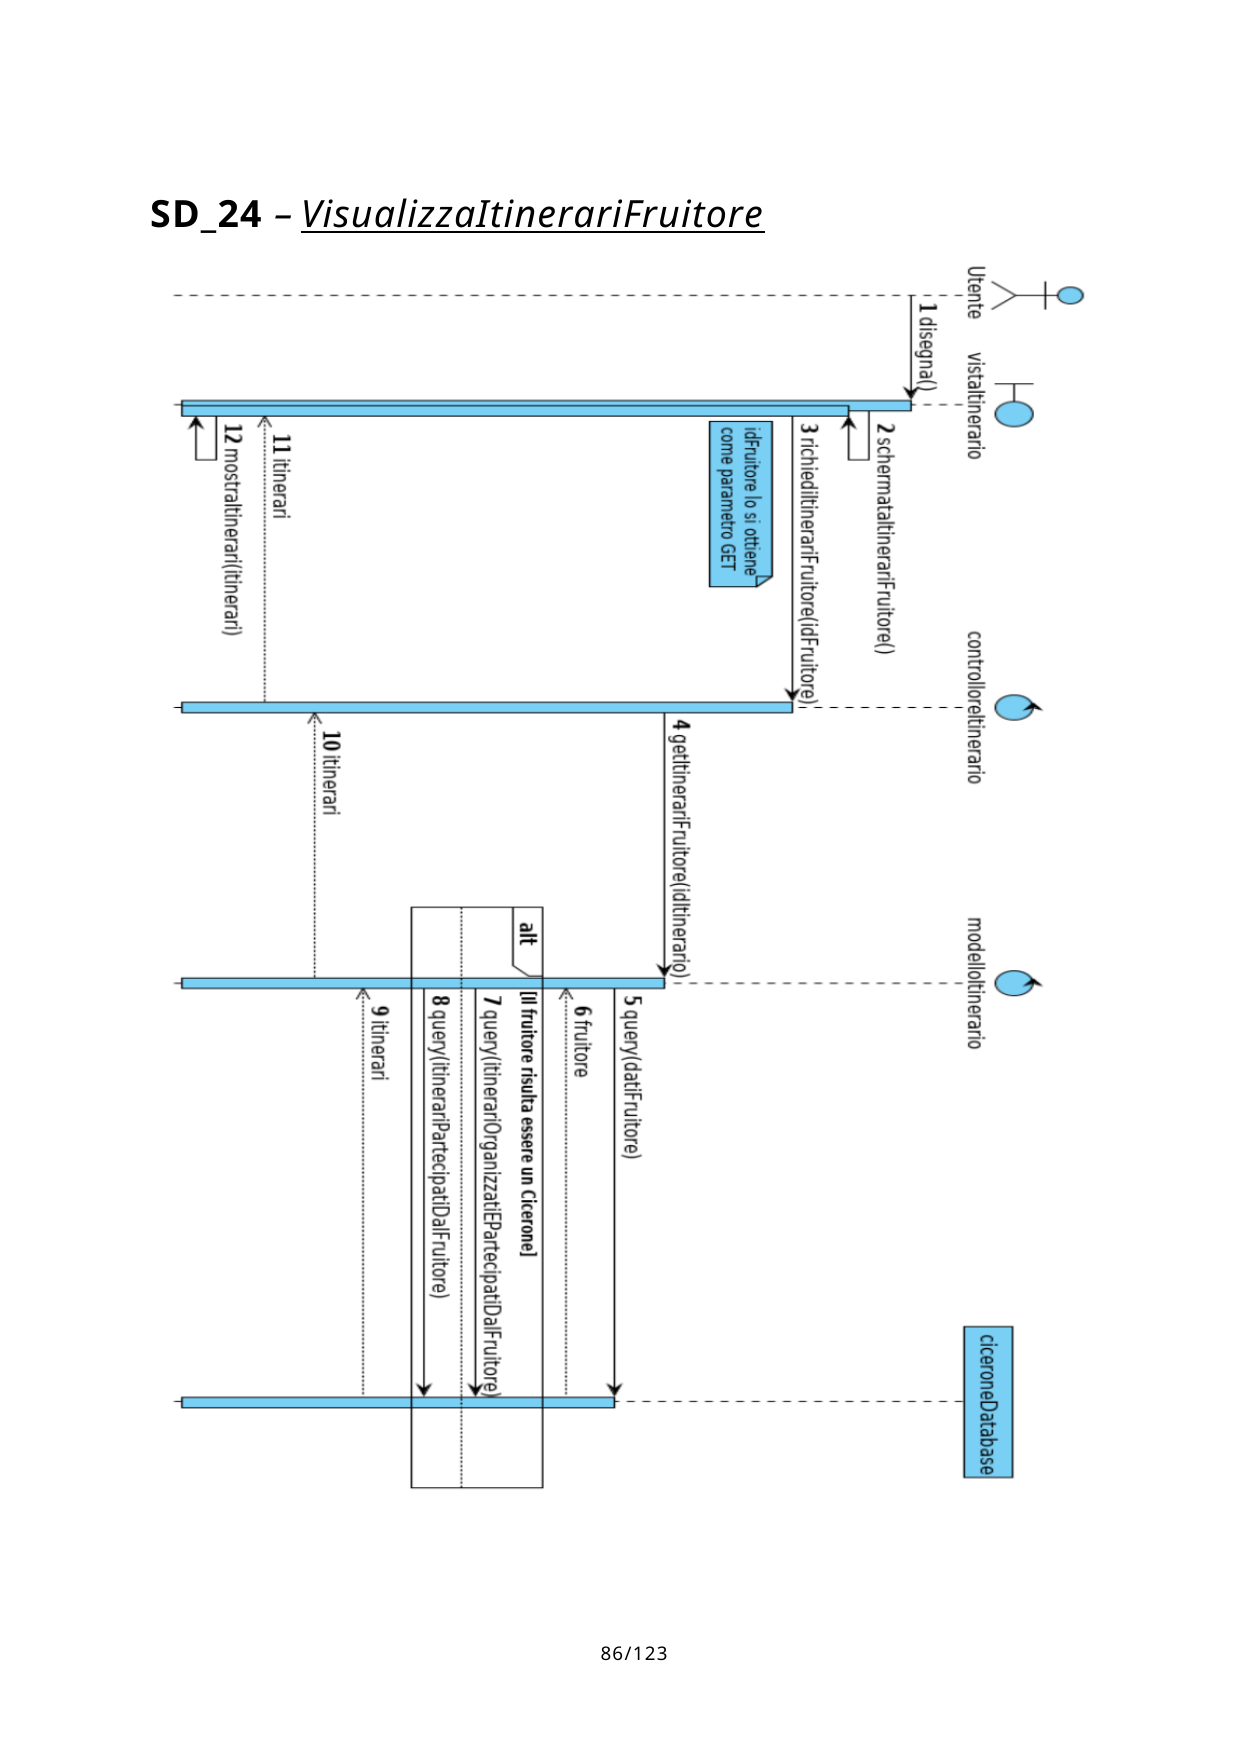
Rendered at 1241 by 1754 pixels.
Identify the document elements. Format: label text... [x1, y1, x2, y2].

picture [153, 259, 1089, 1498]
text SD_24 – VisualizzaItinerariFruitore [150, 187, 1090, 238]
